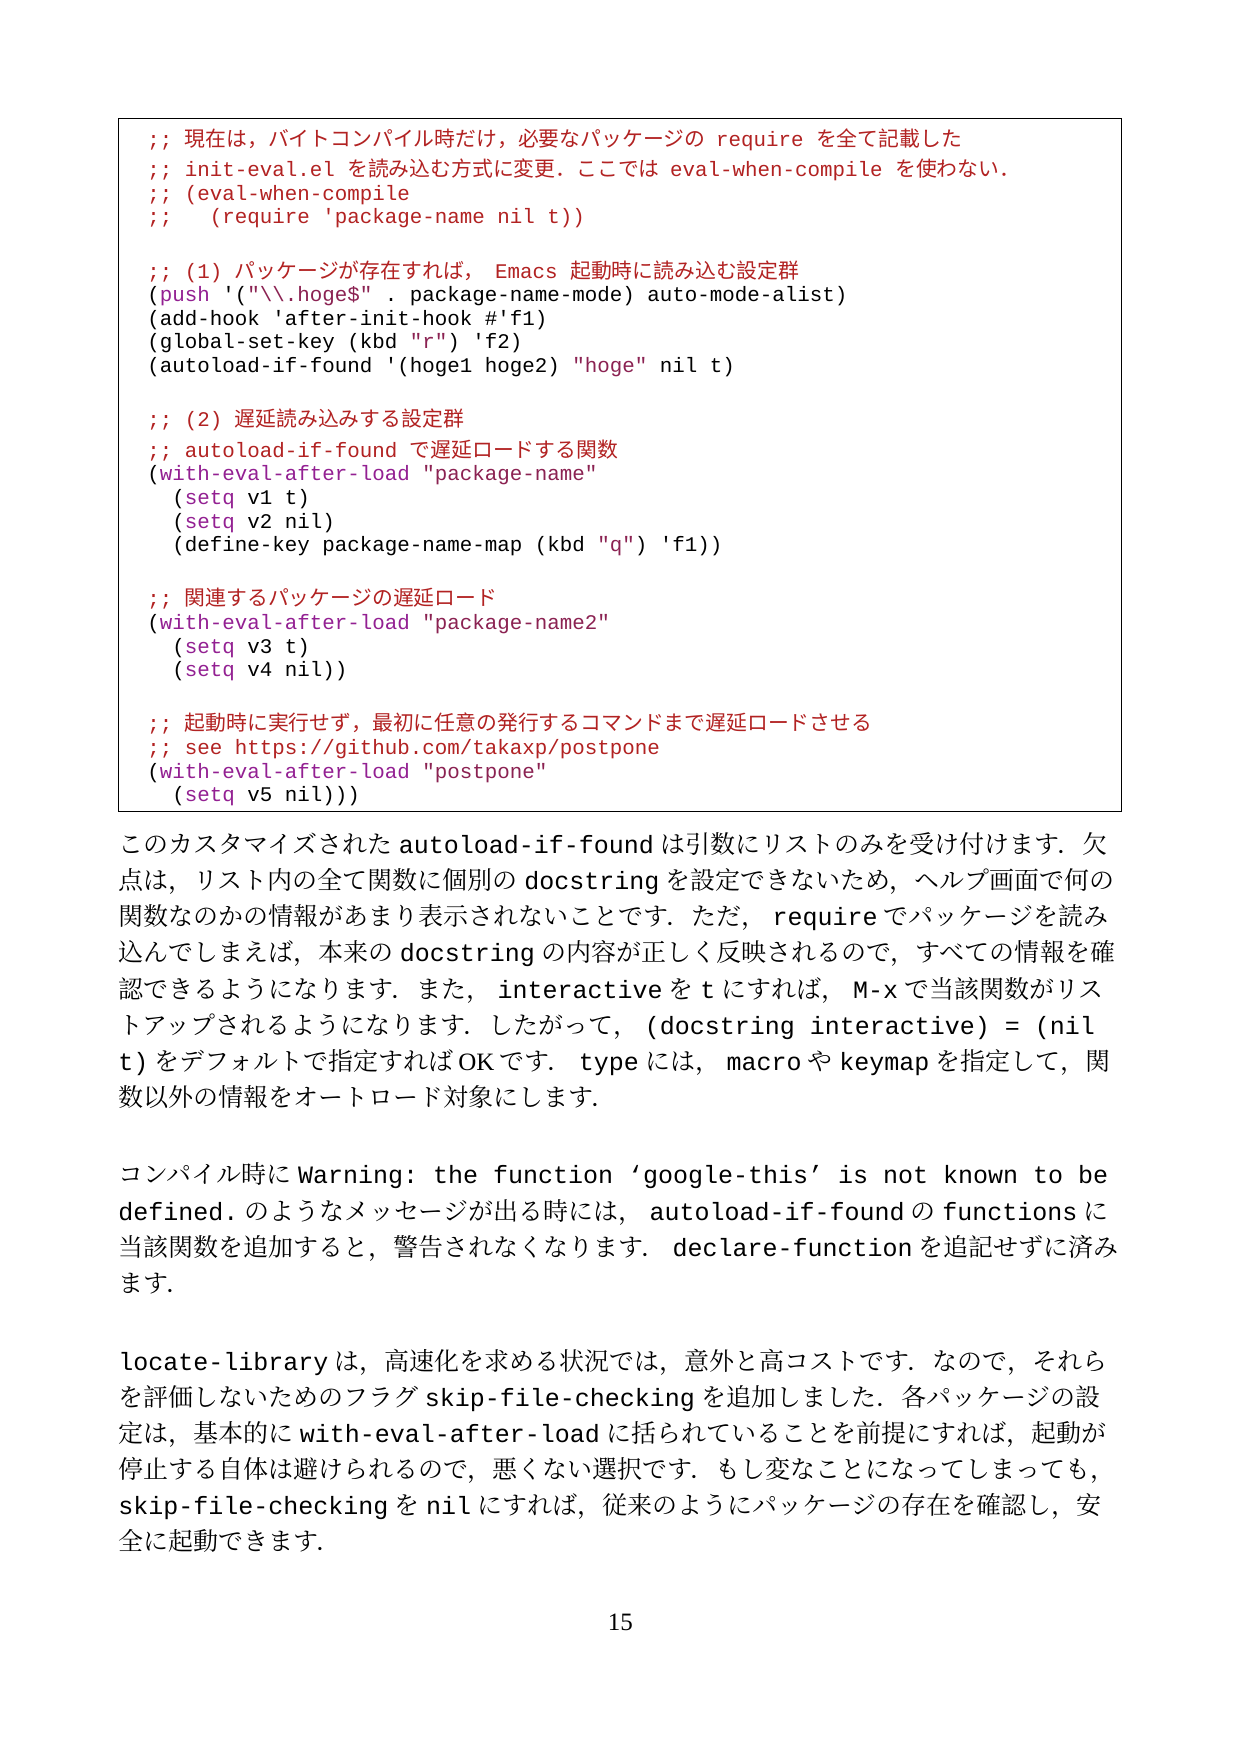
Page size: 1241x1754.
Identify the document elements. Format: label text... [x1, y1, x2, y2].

text ;; (1) パッケージが存在すれば， Emacs 起動時に読み込む設定群 [119, 250, 1121, 280]
text ;; 現在は，バイトコンパイル時だけ，必要なパッケージの require を全て記載した [119, 119, 1121, 148]
text (setq v5 nil))) [119, 780, 1121, 811]
text ;; (eval-when-compile [119, 179, 1121, 203]
text ;; (2) 遅延読み込みする設定群 [119, 398, 1121, 429]
text (with-eval-after-load "postpone" [119, 757, 1121, 780]
text このカスタマイズされた autoload-if-found は引数にリストのみを受け付けます．欠点は，リスト内の全て関数に個別の docstring を設定できないため，ヘルプ画面で何の関数なのかの情報があまり表示されないことです．ただ， require でパッケージを読み込んでしまえば，本来の docstring の内容が正しく反映されるので，すべての情報を確認できるようになります．また， interactive を t にすれば， M-x で当該関数がリストアップされるようになります．したがって， (docstring interactive) = (nil t) をデフォルトで指定すればOKです． type には， macro や keymap を指定して，関数以外の情報をオートロード対象にします． [118, 824, 1122, 1143]
text (add-hook 'after-init-hook #'f1) [119, 304, 1121, 328]
text locate-library は，高速化を求める状況では，意外と高コストです．なので，それらを評価しないためのフラグ skip-file-checking を追加しました．各パッケージの設定は，基本的に with-eval-after-load に括られていることを前提にすれば，起動が停止する自体は避けられるので，悪くない選択です．もし変なことになってしまっても， skip-file-checking を nil にすれば，従来のようにパッケージの存在を確認し，安全に起動できます． [118, 1341, 1122, 1558]
text コンパイル時に Warning: the function ‘google-this’ is not known to be defined. のようなメッセージが出る時には， autoload-if-found の functions に当該関数を追加すると，警告されなくなります． declare-function を追記せずに済みます． [118, 1155, 1122, 1329]
text (setq v2 nil) [119, 507, 1121, 530]
text ;; 起動時に実行せず，最初に任意の発行するコマンドまで遅延ロードさせる [119, 703, 1121, 733]
text (with-eval-after-load "package-name2" [119, 608, 1121, 632]
text ;; 関連するパッケージの遅延ロード [119, 578, 1121, 608]
text ;; init-eval.el を読み込む方式に変更．ここでは eval-when-compile を使わない． [119, 148, 1121, 179]
text ;; see https://github.com/takaxp/postpone [119, 733, 1121, 757]
text (define-key package-name-map (kbd "q") 'f1)) [119, 530, 1121, 554]
text (setq v3 t) [119, 632, 1121, 655]
text ;; (require 'package-name nil t)) [119, 203, 1121, 226]
text (setq v1 t) [119, 483, 1121, 507]
text (autoload-if-found '(hoge1 hoge2) "hoge" nil t) [119, 351, 1121, 375]
text (global-set-key (kbd "r") 'f2) [119, 328, 1121, 351]
text ;; autoload-if-found で遅延ロードする関数 [119, 429, 1121, 459]
text (with-eval-after-load "package-name" [119, 459, 1121, 483]
text (setq v4 nil)) [119, 655, 1121, 679]
text (push '("\\.hoge$" . package-name-mode) auto-mode-alist) [119, 280, 1121, 304]
